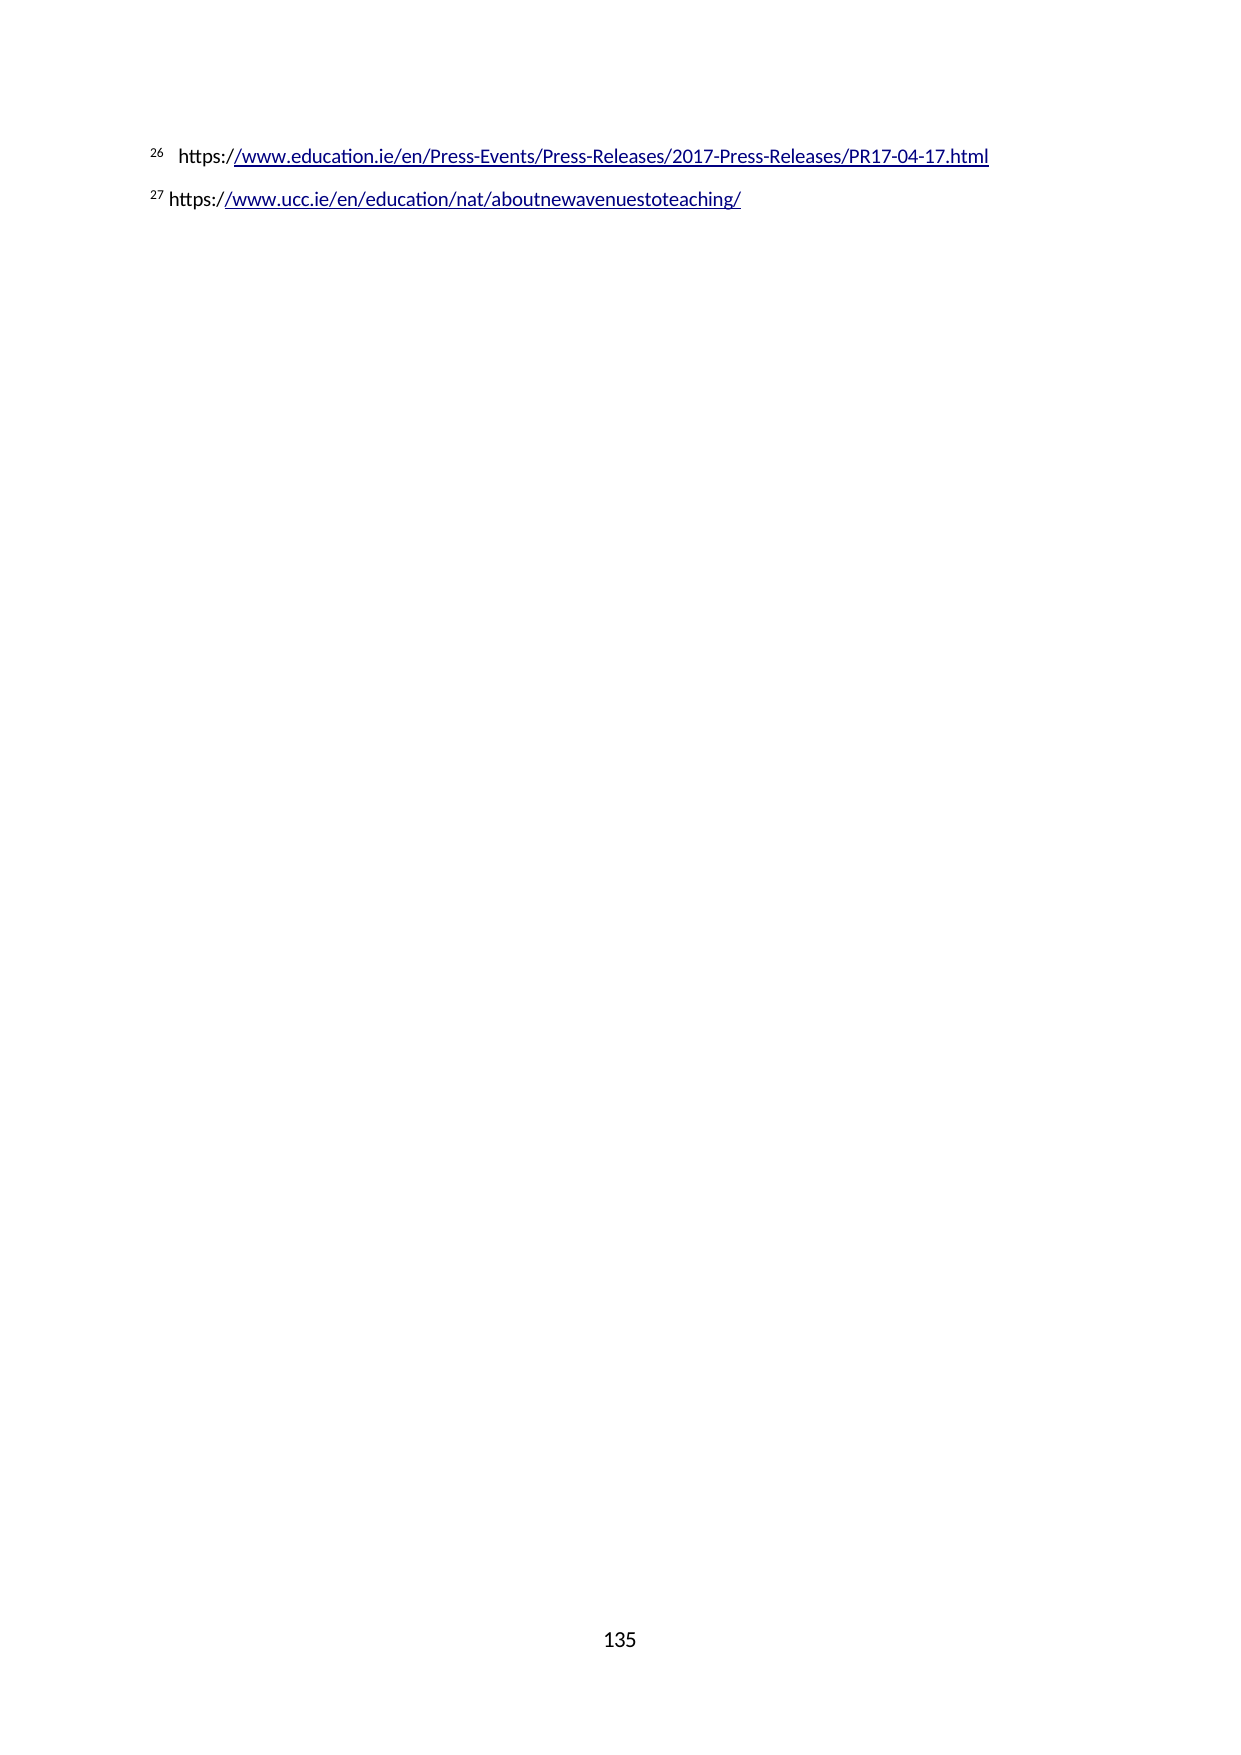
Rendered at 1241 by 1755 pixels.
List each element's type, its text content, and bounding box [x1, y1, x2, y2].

text 26 https://www.education.ie/en/Press-Events/Press-Releases/2017-Press-Releases/PR17-04-17.html [150, 144, 1103, 169]
text 27 https://www.ucc.ie/en/education/nat/aboutnewavenuestoteaching/ [150, 186, 1103, 211]
